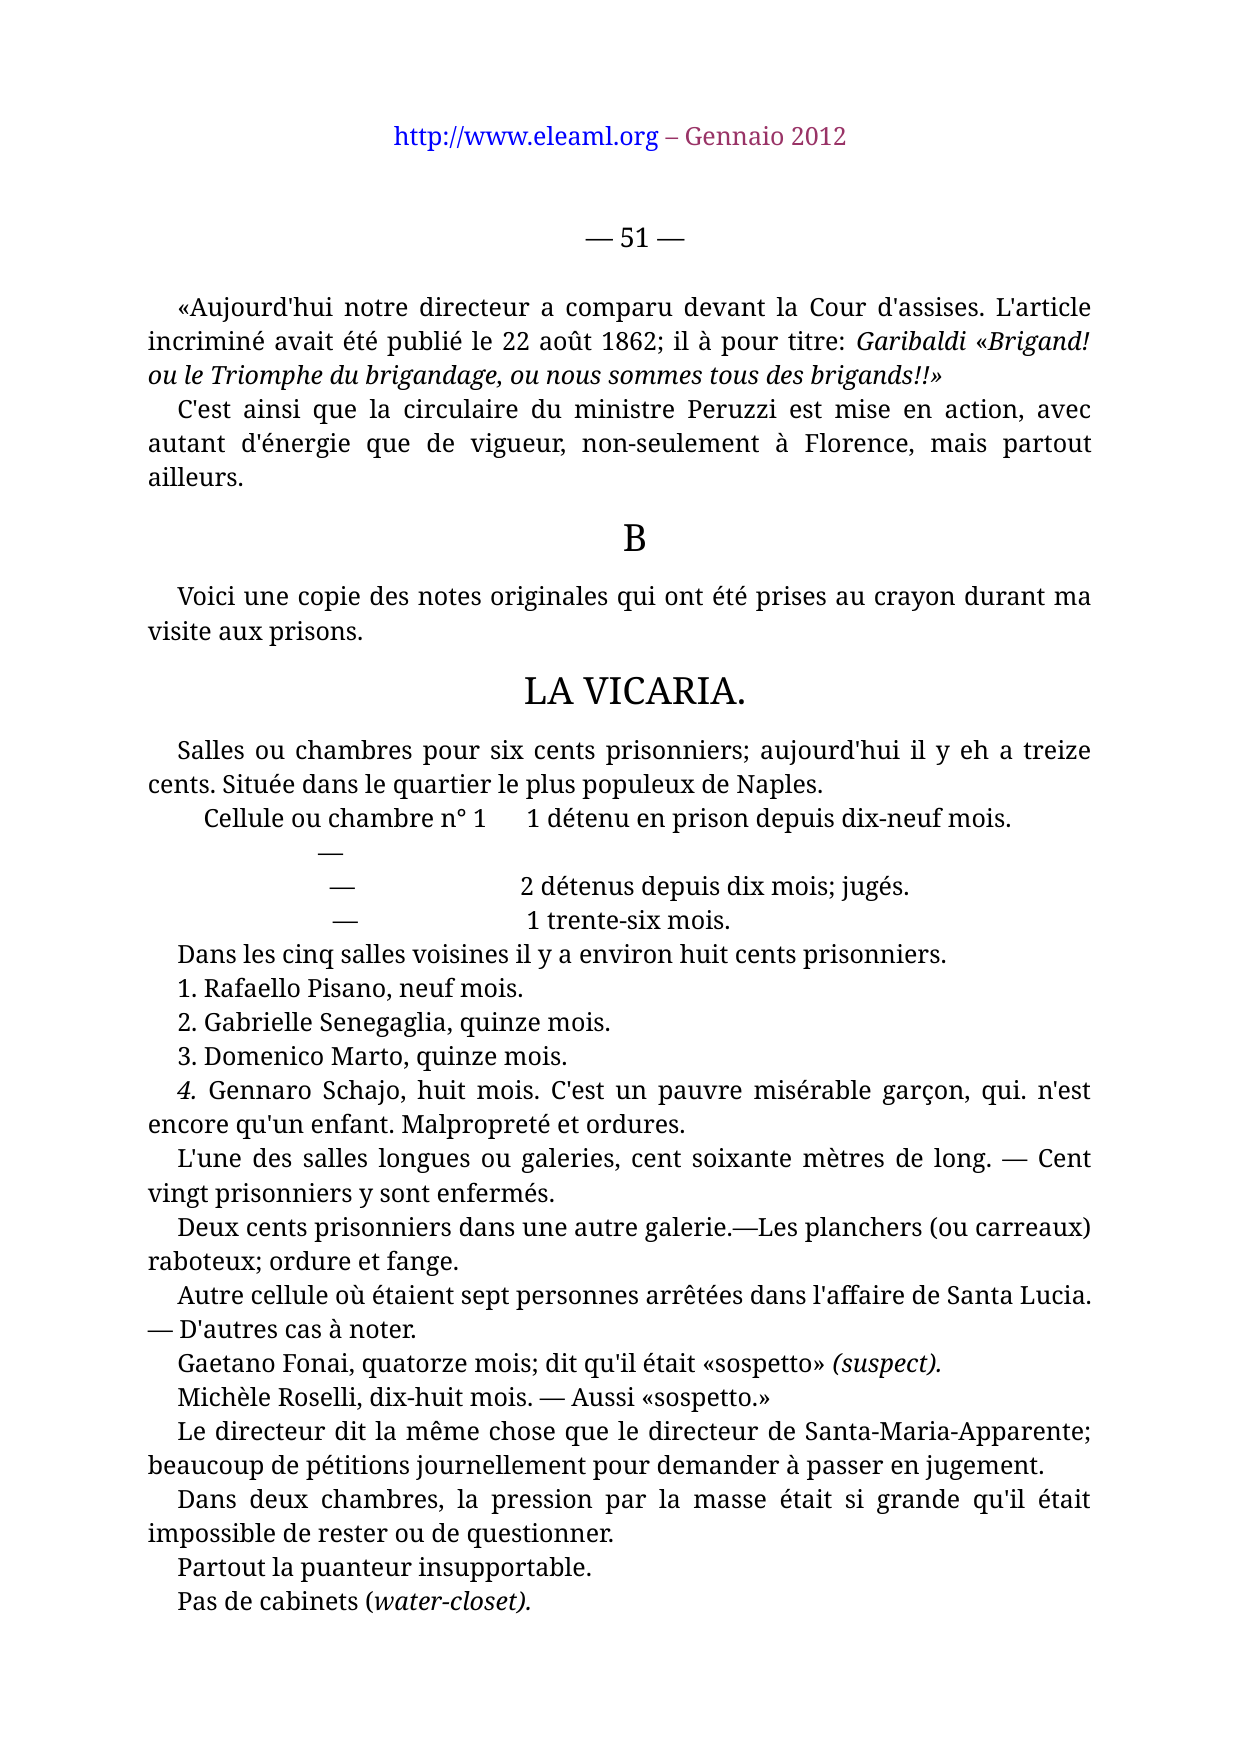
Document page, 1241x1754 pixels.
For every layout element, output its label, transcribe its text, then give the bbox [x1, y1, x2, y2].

table_cell — [170, 903, 491, 937]
text «Aujourd'hui notre directeur a comparu devant la Cour d'assises. L'article incriminé avait été publié le 22 août 1862; il à pour titre: Garibaldi «Brigand! ou le Triomphe du brigandage, ou nous sommes tous des brigands!!» [148, 289, 1093, 392]
text Michèle Roselli, dix-huit mois. — Aussi «sospetto.» [148, 1379, 1093, 1414]
text Deux cents prisonniers dans une autre galerie.—Les planchers (ou carreaux) raboteux; ordure et fange. [148, 1209, 1093, 1277]
table_cell 2 détenus depuis dix mois; jugés. [491, 869, 1066, 903]
text Le directeur dit la même chose que le directeur de Santa-Maria-Apparente; beaucoup de pétitions journellement pour demander à passer en jugement. [148, 1414, 1093, 1482]
text B [148, 511, 1093, 562]
table_cell — [170, 869, 491, 903]
text 4. Gennaro Schajo, huit mois. C'est un pauvre misérable garçon, qui. n'est encore qu'un enfant. Malpropreté et ordures. [148, 1073, 1093, 1141]
text Dans deux chambres, la pression par la masse était si grande qu'il était impossible de rester ou de questionner. [148, 1482, 1093, 1550]
table_header 1 détenu en prison depuis dix-neuf mois. [491, 801, 1066, 869]
table_cell 1 trente-six mois. [491, 903, 1066, 937]
text 3. Domenico Marto, quinze mois. [148, 1039, 1093, 1073]
text Voici une copie des notes originales qui ont été prises au crayon durant ma visite aux prisons. [148, 579, 1093, 647]
text Gaetano Fonai, quatorze mois; dit qu'il était «sospetto» (suspect). [148, 1346, 1093, 1379]
text L'une des salles longues ou galeries, cent soixante mètres de long. — Cent vingt prisonniers y sont enfermés. [148, 1141, 1093, 1209]
text Pas de cabinets (water-closet). [148, 1584, 1093, 1618]
text Dans les cinq salles voisines il y a environ huit cents prisonniers. [148, 937, 1093, 971]
text C'est ainsi que la circulaire du ministre Peruzzi est mise en action, avec autant d'énergie que de vigueur, non-seulement à Florence, mais partout ailleurs. [148, 392, 1093, 494]
text Autre cellule où étaient sept personnes arrêtées dans l'affaire de Santa Lucia. — D'autres cas à noter. [148, 1277, 1093, 1346]
text — 51 — [148, 218, 1093, 255]
text Partout la puanteur insupportable. [148, 1550, 1093, 1584]
text 2. Gabrielle Senegaglia, quinze mois. [148, 1005, 1093, 1039]
text LA VICARIA. [148, 664, 1093, 715]
text 1. Rafaello Pisano, neuf mois. [148, 971, 1093, 1005]
table_header Cellule ou chambre n° 1 — [170, 801, 491, 869]
text Salles ou chambres pour six cents prisonniers; aujourd'hui il y eh a treize cents. Située dans le quartier le plus populeux de Naples. [148, 732, 1093, 801]
